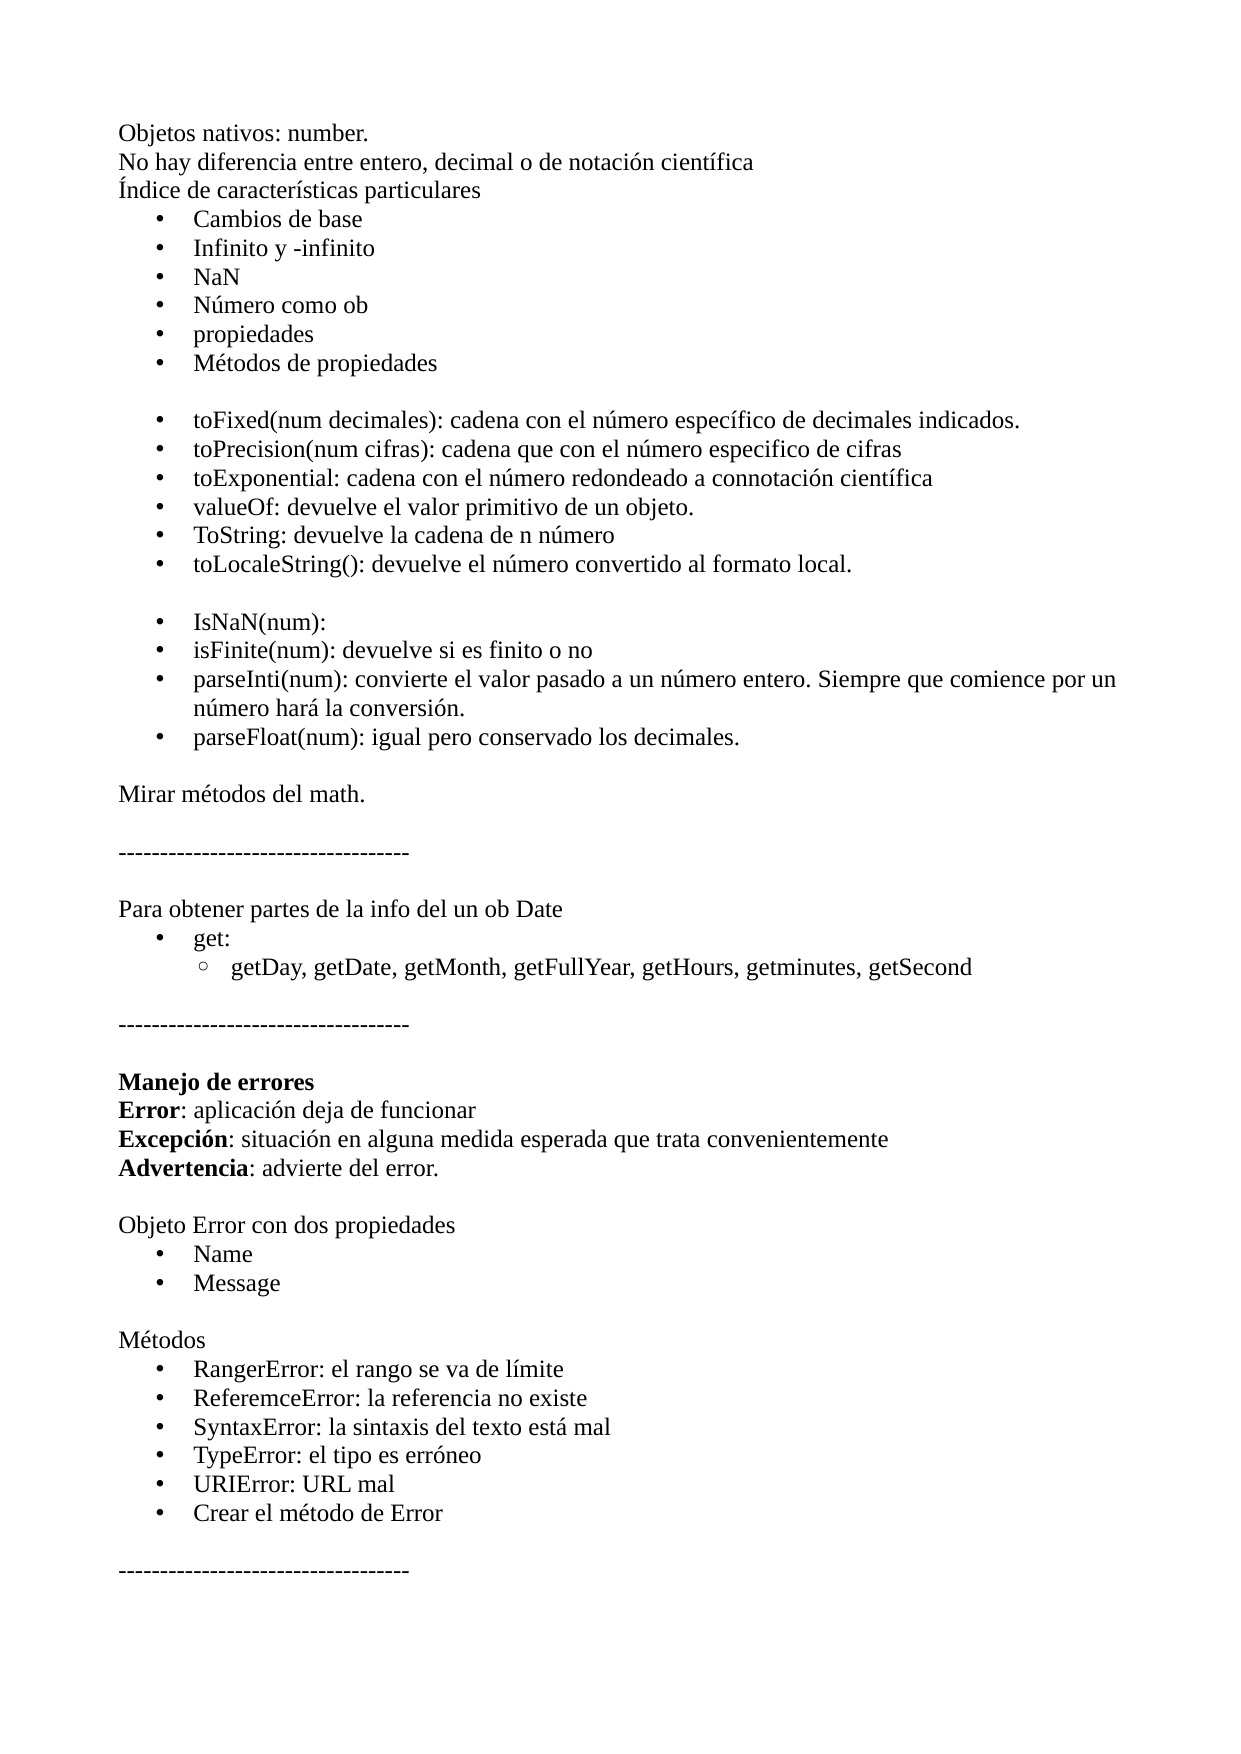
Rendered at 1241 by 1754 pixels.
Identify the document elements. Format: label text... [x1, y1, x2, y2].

list IsNaN(num): [156, 607, 1122, 636]
text ----------------------------------- [118, 1556, 1122, 1584]
text No hay diferencia entre entero, decimal o de notación científica [118, 147, 1122, 176]
list Infinito y -infinito [156, 233, 1122, 262]
text Error: aplicación deja de funcionar [118, 1096, 1122, 1124]
list SyntaxError: la sintaxis del texto está mal [156, 1412, 1122, 1441]
list toPrecision(num cifras): cadena que con el número especifico de cifras [156, 434, 1122, 463]
list toFixed(num decimales): cadena con el número específico de decimales indicados. [156, 406, 1122, 434]
list ReferemceError: la referencia no existe [156, 1383, 1122, 1412]
list Message [156, 1268, 1122, 1297]
list parseInti(num): convierte el valor pasado a un número entero. Siempre que comience por un número hará la conversión. [156, 664, 1122, 722]
text Mirar métodos del math. [118, 779, 1122, 808]
list valueOf: devuelve el valor primitivo de un objeto. [156, 492, 1122, 521]
list RangerError: el rango se va de límite [156, 1354, 1122, 1383]
list Número como ob [156, 291, 1122, 319]
list Cambios de base [156, 204, 1122, 233]
list Crear el método de Error [156, 1498, 1122, 1527]
list toExponential: cadena con el número redondeado a connotación científica [156, 463, 1122, 492]
list URIError: URL mal [156, 1469, 1122, 1498]
list Métodos de propiedades [156, 348, 1122, 377]
text ----------------------------------- [118, 1009, 1122, 1038]
text ----------------------------------- [118, 837, 1122, 866]
list toLocaleString(): devuelve el número convertido al formato local. [156, 549, 1122, 578]
list Name [156, 1239, 1122, 1268]
text Advertencia: advierte del error. [118, 1153, 1122, 1182]
list parseFloat(num): igual pero conservado los decimales. [156, 722, 1122, 751]
text Índice de características particulares [118, 176, 1122, 204]
list getDay, getDate, getMonth, getFullYear, getHours, getminutes, getSecond [193, 952, 1122, 981]
text Métodos [118, 1326, 1122, 1354]
text Manejo de errores [118, 1067, 1122, 1096]
list isFinite(num): devuelve si es finito o no [156, 636, 1122, 664]
list TypeError: el tipo es erróneo [156, 1441, 1122, 1469]
text Objetos nativos: number. [118, 118, 1122, 147]
list ToString: devuelve la cadena de n número [156, 521, 1122, 549]
list get: [156, 923, 1122, 952]
text Excepción: situación en alguna medida esperada que trata convenientemente [118, 1124, 1122, 1153]
text Para obtener partes de la info del un ob Date [118, 894, 1122, 923]
text Objeto Error con dos propiedades [118, 1211, 1122, 1239]
list propiedades [156, 319, 1122, 348]
list NaN [156, 262, 1122, 291]
